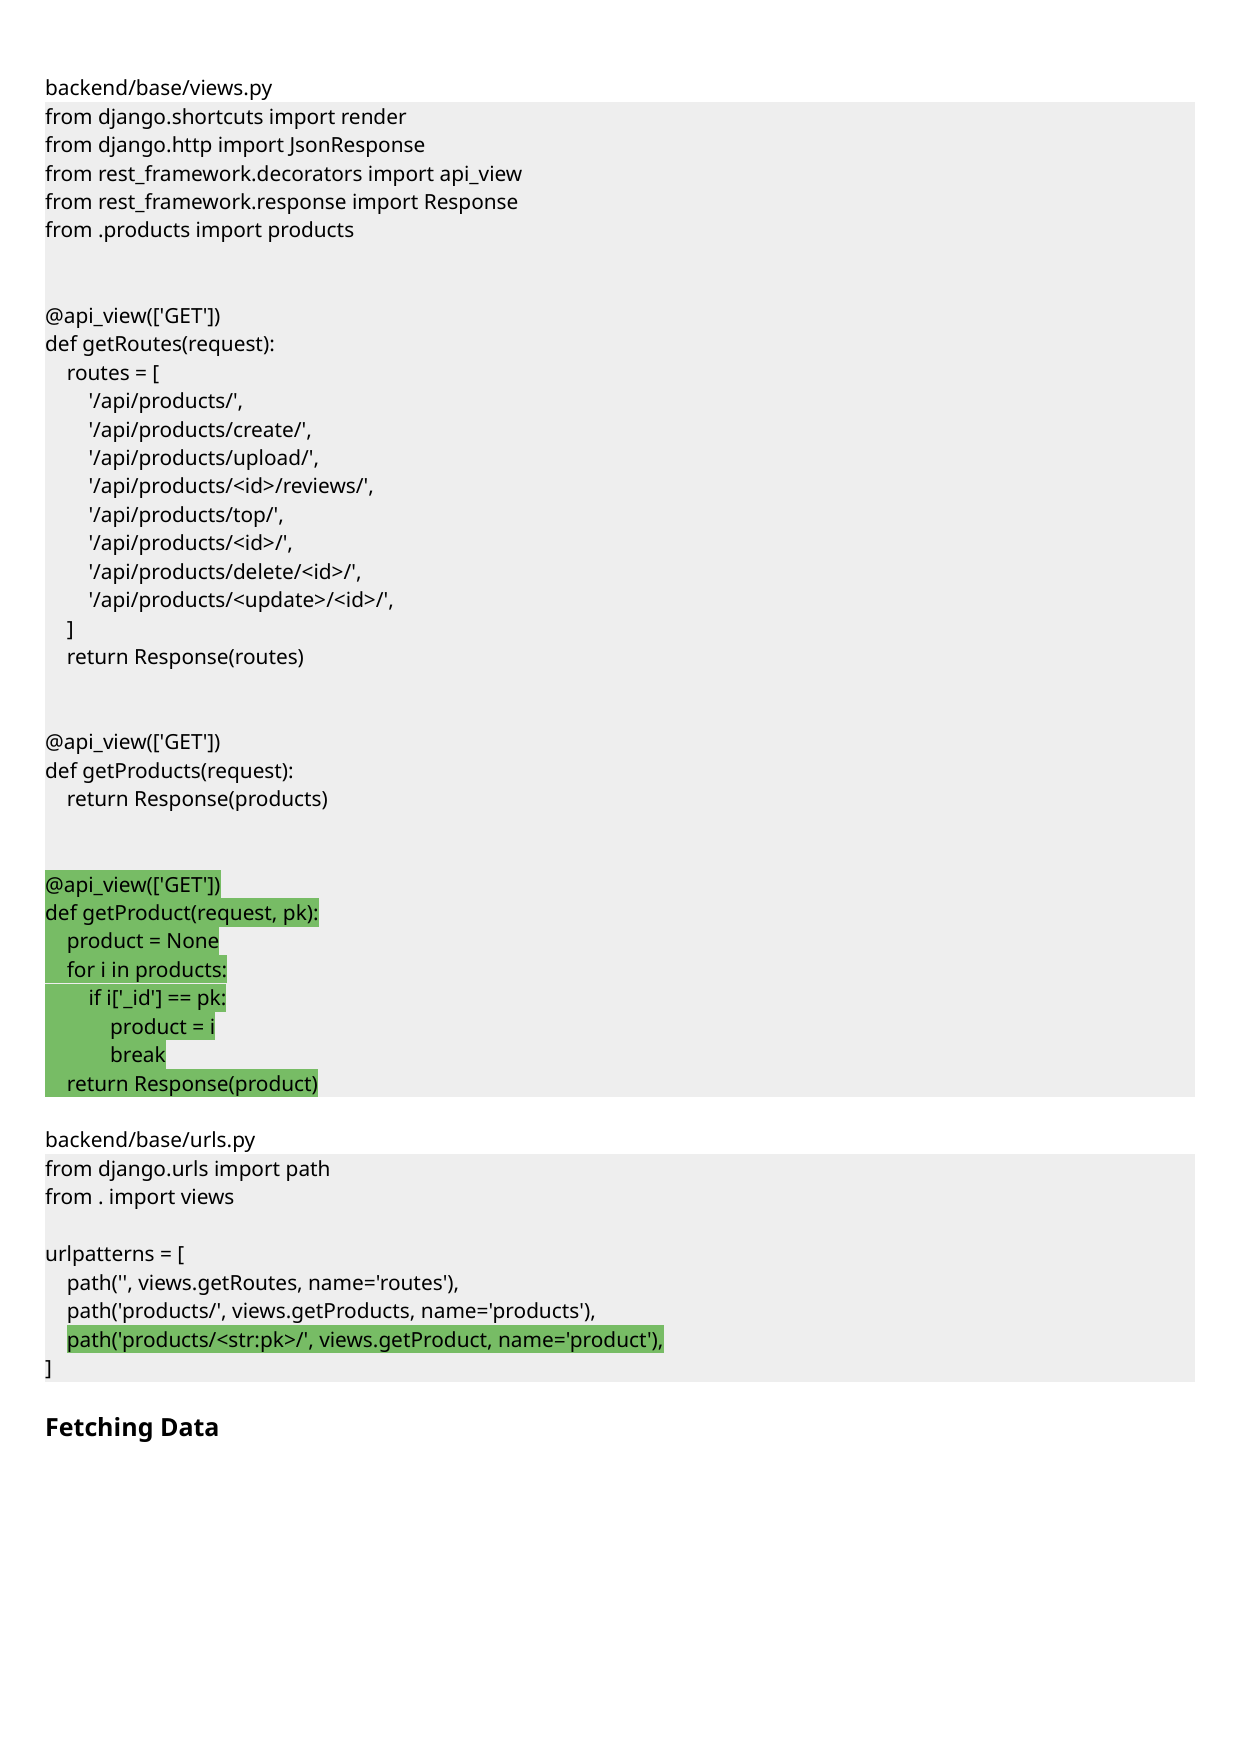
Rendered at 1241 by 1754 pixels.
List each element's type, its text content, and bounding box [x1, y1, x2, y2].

text from django.shortcuts import render [45, 102, 1195, 130]
text '/api/products/<id>/reviews/', [45, 472, 1195, 500]
text from rest_framework.decorators import api_view [45, 159, 1195, 187]
text path('products/<str:pk>/', views.getProduct, name='product'), [45, 1325, 1195, 1353]
text return Response(routes) [45, 642, 1195, 671]
text path('products/', views.getProducts, name='products'), [45, 1296, 1195, 1325]
text def getProduct(request, pk): [45, 898, 1195, 927]
text if i['_id'] == pk: [45, 983, 1195, 1012]
text @api_view(['GET']) [45, 870, 1195, 898]
text backend/base/urls.py [45, 1126, 1195, 1154]
text from . import views [45, 1182, 1195, 1211]
text '/api/products/upload/', [45, 443, 1195, 472]
text path('', views.getRoutes, name='routes'), [45, 1268, 1195, 1296]
text from django.urls import path [45, 1154, 1195, 1182]
text def getProducts(request): [45, 756, 1195, 784]
text '/api/products/delete/<id>/', [45, 557, 1195, 585]
text @api_view(['GET']) [45, 727, 1195, 756]
text product = i [45, 1012, 1195, 1040]
text def getRoutes(request): [45, 329, 1195, 358]
text ] [45, 614, 1195, 642]
text '/api/products/<id>/', [45, 528, 1195, 557]
text product = None [45, 927, 1195, 955]
text return Response(products) [45, 784, 1195, 813]
text return Response(product) [45, 1069, 1195, 1097]
text from django.http import JsonResponse [45, 130, 1195, 159]
text '/api/products/create/', [45, 415, 1195, 443]
text '/api/products/top/', [45, 500, 1195, 528]
text '/api/products/<update>/<id>/', [45, 585, 1195, 614]
text urlpatterns = [ [45, 1239, 1195, 1268]
text break [45, 1040, 1195, 1069]
text from .products import products [45, 216, 1195, 244]
text backend/base/views.py [45, 73, 1195, 102]
text @api_view(['GET']) [45, 301, 1195, 329]
text routes = [ [45, 358, 1195, 386]
text ] [45, 1353, 1195, 1382]
text Fetching Data [45, 1410, 1195, 1444]
text for i in products: [45, 955, 1195, 983]
text '/api/products/', [45, 386, 1195, 415]
text from rest_framework.response import Response [45, 187, 1195, 216]
